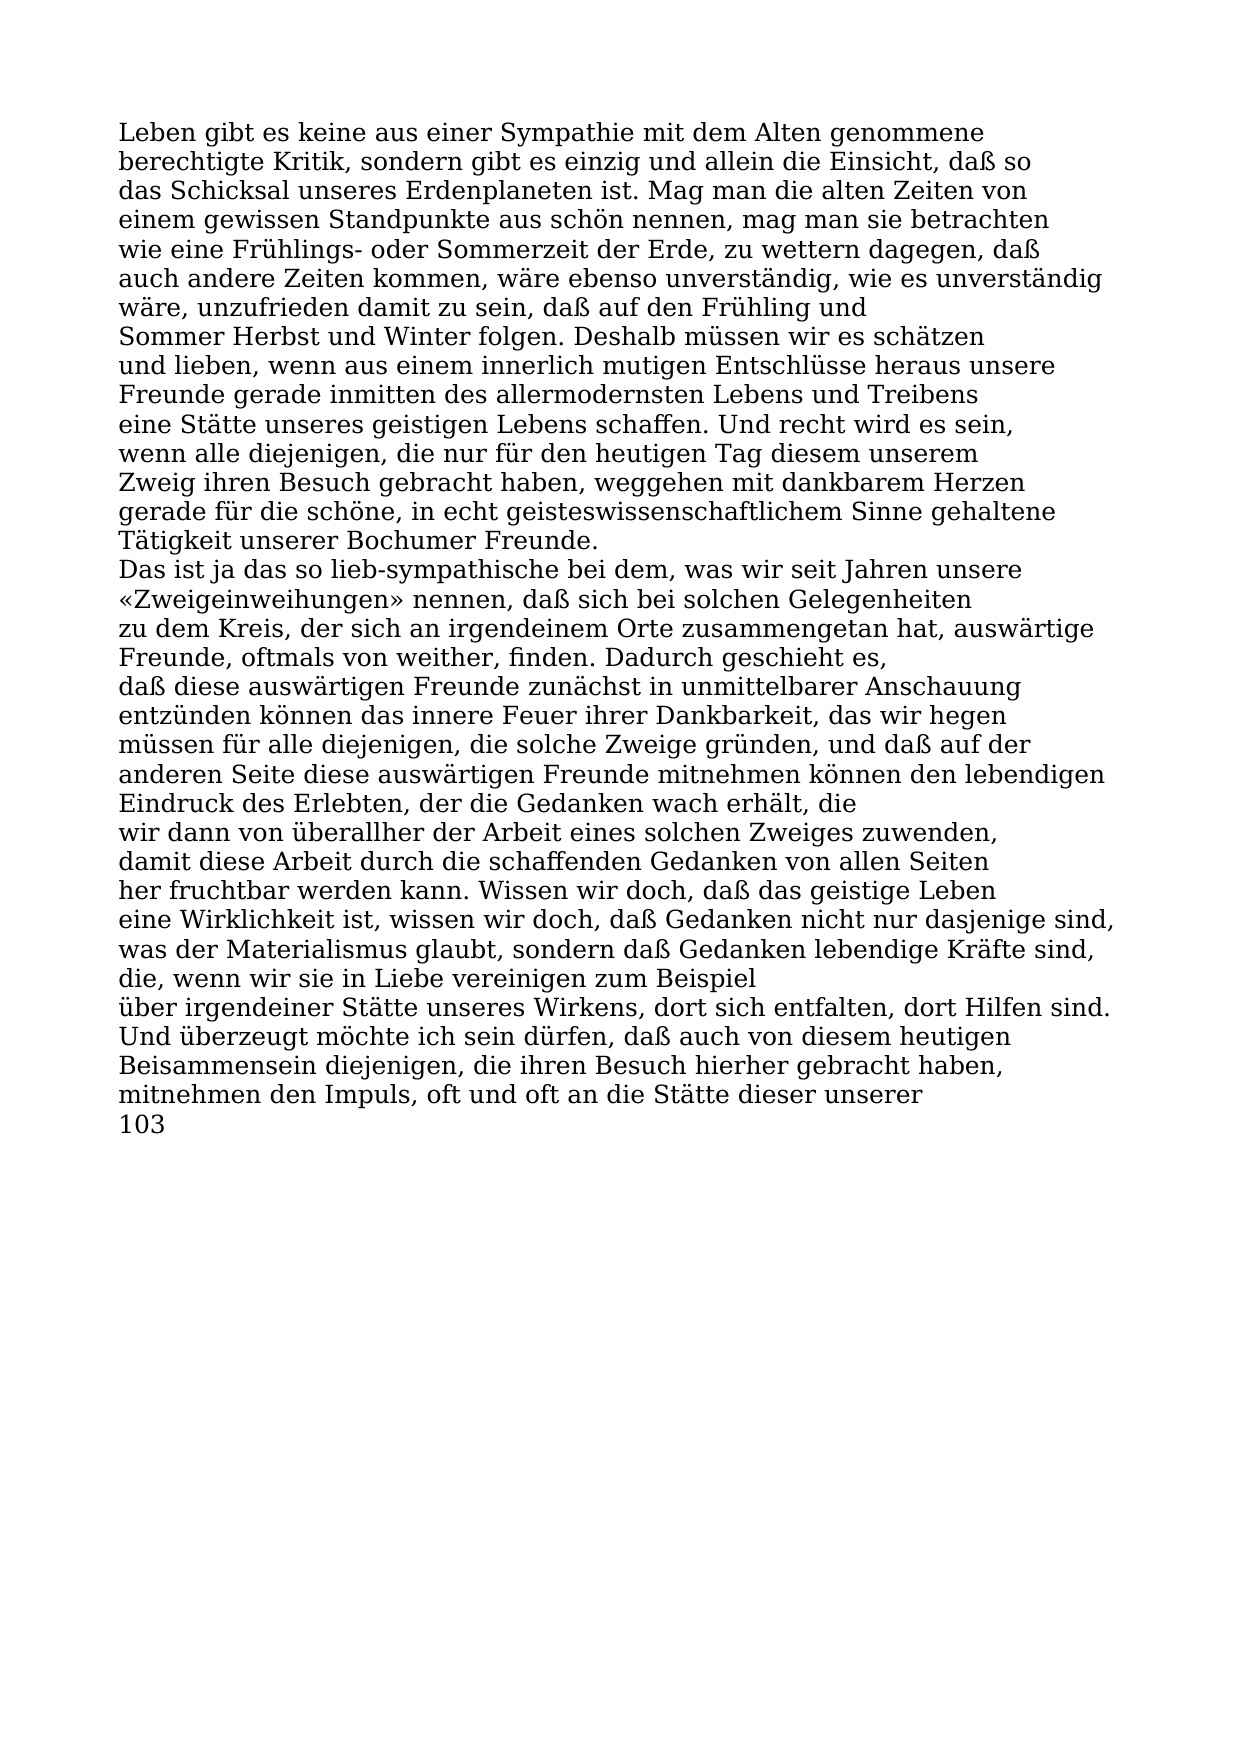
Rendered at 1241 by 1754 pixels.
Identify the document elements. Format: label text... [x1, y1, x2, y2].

text eine Stätte unseres geistigen Lebens schaffen. Und recht wird es sein, [118, 410, 1122, 439]
text Sommer Herbst und Winter folgen. Deshalb müssen wir es schätzen [118, 322, 1122, 351]
text und lieben, wenn aus einem innerlich mutigen Entschlüsse heraus unsere Freunde gerade inmitten des allermodernsten Lebens und Treibens [118, 351, 1122, 410]
text müssen für alle diejenigen, die solche Zweige gründen, und daß auf der [118, 731, 1122, 760]
text Und überzeugt möchte ich sein dürfen, daß auch von diesem heutigen Beisammensein diejenigen, die ihren Besuch hierher gebracht haben, mitnehmen den Impuls, oft und oft an die Stätte dieser unserer [118, 1022, 1122, 1110]
text eine Wirklichkeit ist, wissen wir doch, daß Gedanken nicht nur dasjenige sind, was der Materialismus glaubt, sondern daß Gedanken lebendige Kräfte sind, die, wenn wir sie in Liebe vereinigen zum Beispiel [118, 906, 1122, 993]
text Das ist ja das so lieb-sympathische bei dem, was wir seit Jahren unsere «Zweigeinweihungen» nennen, daß sich bei solchen Gelegenheiten [118, 556, 1122, 614]
text auch andere Zeiten kommen, wäre ebenso unverständig, wie es unverständig wäre, unzufrieden damit zu sein, daß auf den Frühling und [118, 264, 1122, 322]
text damit diese Arbeit durch die schaffenden Gedanken von allen Seiten [118, 847, 1122, 876]
text anderen Seite diese auswärtigen Freunde mitnehmen können den lebendigen Eindruck des Erlebten, der die Gedanken wach erhält, die [118, 760, 1122, 818]
text zu dem Kreis, der sich an irgendeinem Orte zusammengetan hat, auswärtige Freunde, oftmals von weither, finden. Dadurch geschieht es, [118, 614, 1122, 672]
text daß diese auswärtigen Freunde zunächst in unmittelbarer Anschauung [118, 672, 1122, 701]
text über irgendeiner Stätte unseres Wirkens, dort sich entfalten, dort Hilfen sind. [118, 993, 1122, 1022]
text das Schicksal unseres Erdenplaneten ist. Mag man die alten Zeiten von [118, 176, 1122, 206]
text wie eine Frühlings- oder Sommerzeit der Erde, zu wettern dagegen, daß [118, 235, 1122, 264]
text einem gewissen Standpunkte aus schön nennen, mag man sie betrachten [118, 206, 1122, 235]
text Leben gibt es keine aus einer Sympathie mit dem Alten genommene berechtigte Kritik, sondern gibt es einzig und allein die Einsicht, daß so [118, 118, 1122, 176]
text wir dann von überallher der Arbeit eines solchen Zweiges zuwenden, [118, 818, 1122, 847]
text Zweig ihren Besuch gebracht haben, weggehen mit dankbarem Herzen gerade für die schöne, in echt geisteswissenschaftlichem Sinne gehaltene Tätigkeit unserer Bochumer Freunde. [118, 468, 1122, 556]
text wenn alle diejenigen, die nur für den heutigen Tag diesem unserem [118, 439, 1122, 468]
text 103 [118, 1110, 1122, 1139]
text entzünden können das innere Feuer ihrer Dankbarkeit, das wir hegen [118, 701, 1122, 731]
text her fruchtbar werden kann. Wissen wir doch, daß das geistige Leben [118, 876, 1122, 906]
